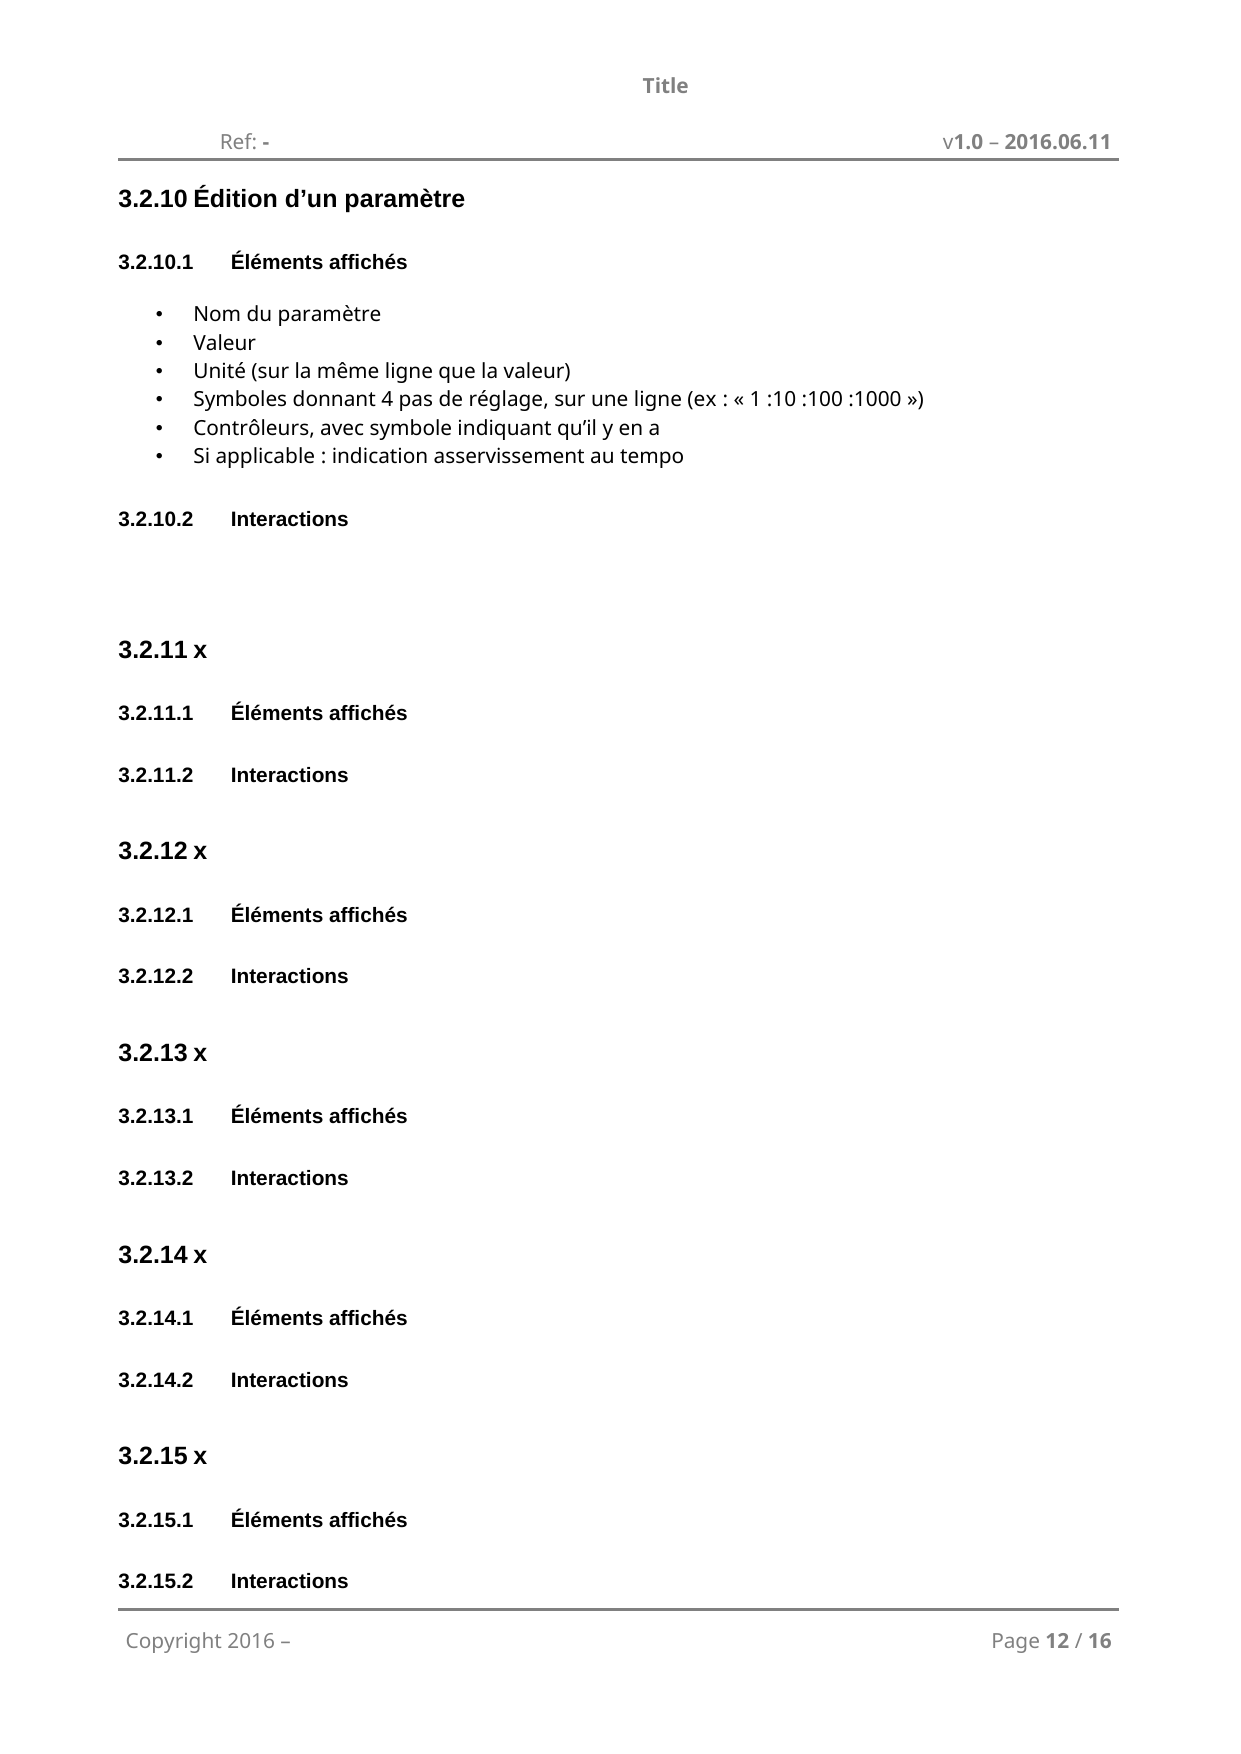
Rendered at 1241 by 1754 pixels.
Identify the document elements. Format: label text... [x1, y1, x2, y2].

subtitle Éléments affichés [118, 250, 1122, 274]
subtitle Éléments affichés [118, 1508, 1122, 1532]
subtitle Interactions [118, 964, 1122, 988]
subtitle x [118, 1240, 1122, 1268]
list Contrôleurs, avec symbole indiquant qu’il y en a [156, 413, 1122, 441]
subtitle Interactions [118, 507, 1122, 531]
subtitle x [118, 1038, 1122, 1067]
subtitle Éléments affichés [118, 701, 1122, 725]
subtitle Éléments affichés [118, 1104, 1122, 1128]
subtitle x [118, 836, 1122, 865]
subtitle x [118, 1441, 1122, 1470]
subtitle Éléments affichés [118, 903, 1122, 927]
subtitle Interactions [118, 1166, 1122, 1190]
subtitle Interactions [118, 1367, 1122, 1391]
list Si applicable : indication asservissement au tempo [156, 441, 1122, 470]
subtitle Interactions [118, 762, 1122, 786]
list Unité (sur la même ligne que la valeur) [156, 356, 1122, 384]
subtitle x [118, 635, 1122, 663]
list Nom du paramètre [156, 299, 1122, 328]
list Valeur [156, 328, 1122, 356]
subtitle Éléments affichés [118, 1306, 1122, 1330]
subtitle Édition d’un paramètre [118, 184, 1122, 213]
subtitle Interactions [118, 1569, 1122, 1593]
list Symboles donnant 4 pas de réglage, sur une ligne (ex : « 1 :10 :100 :1000 ») [156, 384, 1122, 413]
